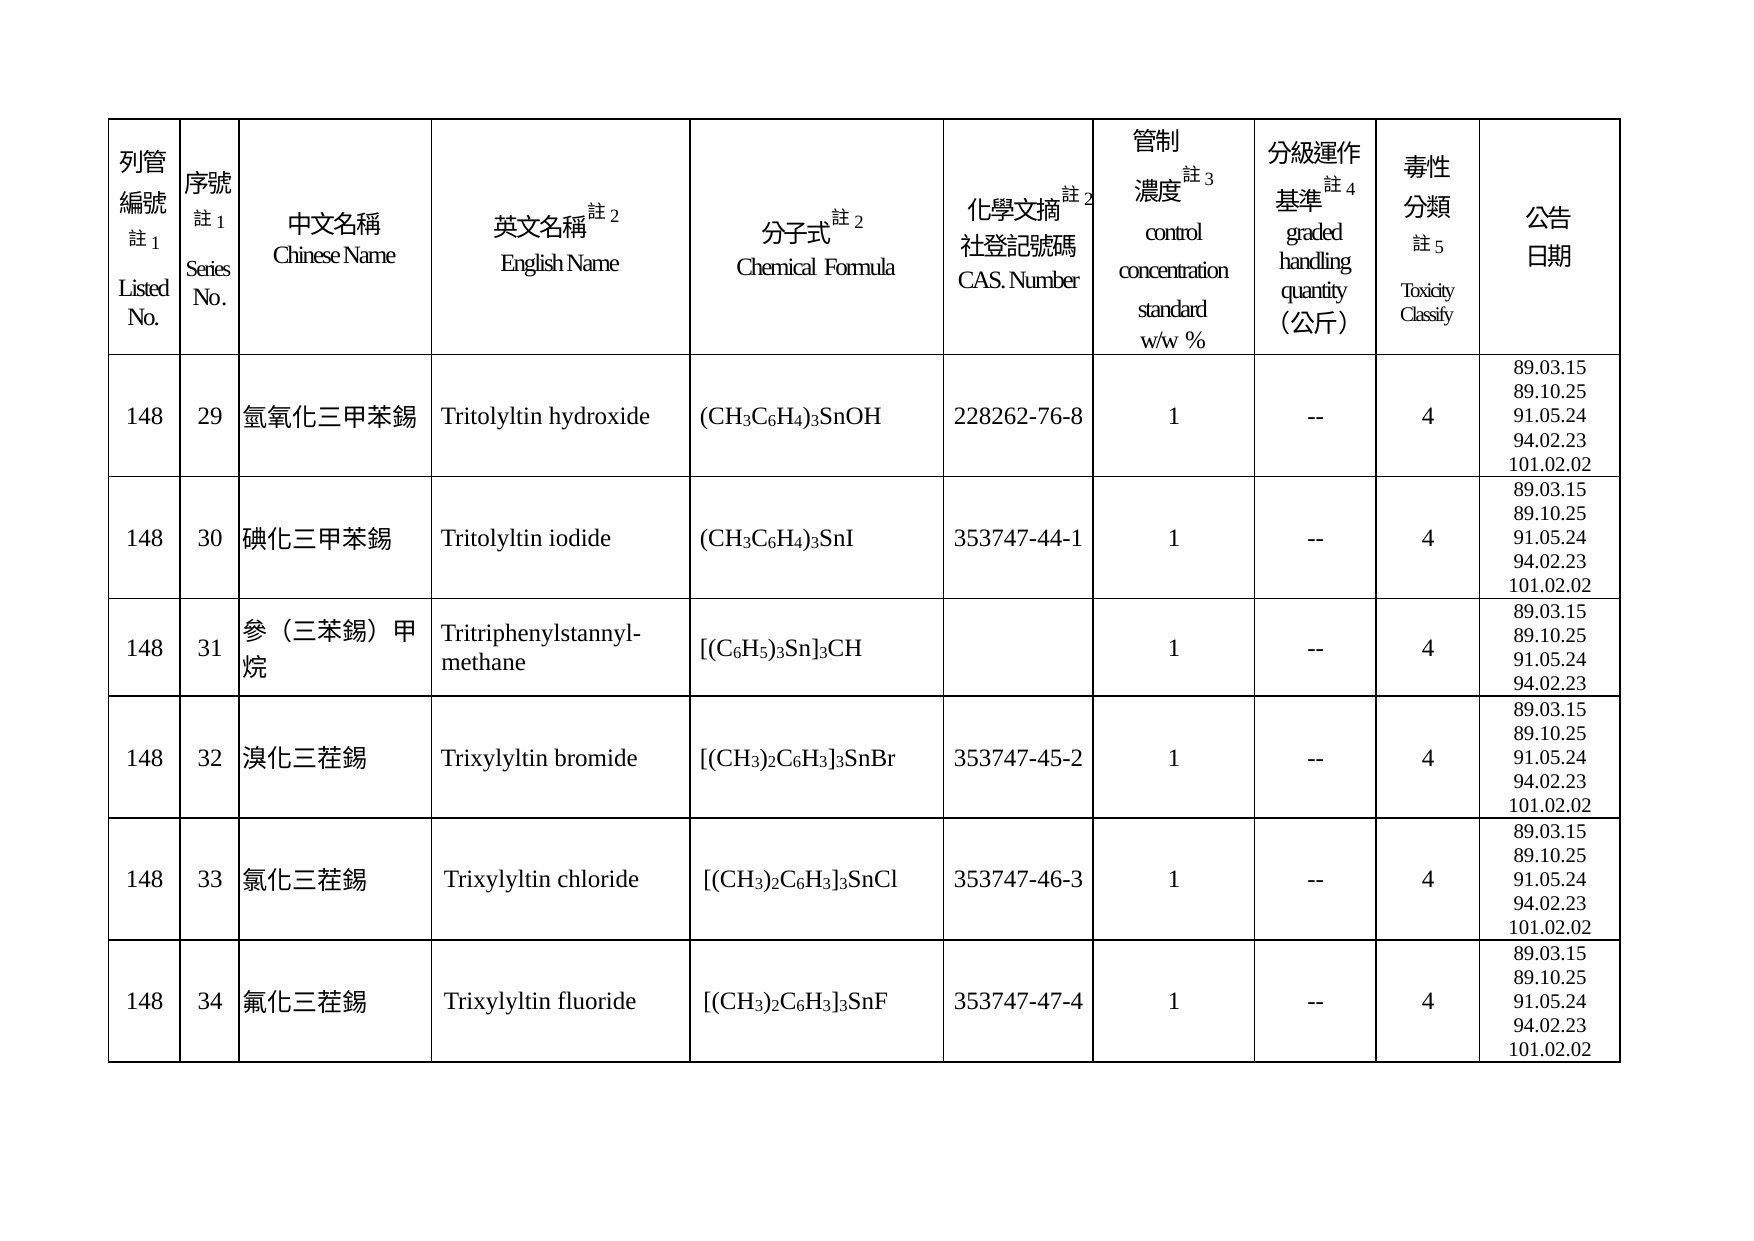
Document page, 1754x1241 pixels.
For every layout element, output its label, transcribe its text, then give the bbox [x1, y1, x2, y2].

table_header 管制 濃度註3 control concentration standard w/w % [1094, 120, 1254, 354]
table_cell 溴化三茬錫 [240, 697, 431, 817]
table_header 分子式註2 Chemical Formula [691, 120, 943, 354]
table_cell Trixylyltin chloride [432, 819, 689, 939]
table_cell 89.03.15 89.10.25 91.05.24 94.02.23 101.02.02 [1480, 355, 1619, 476]
table_cell 32 [181, 697, 238, 817]
table_header 序號 註1 Series No. [181, 120, 238, 354]
table_cell 148 [109, 697, 179, 817]
table_cell Tritriphenylstannyl- methane [432, 599, 689, 695]
table_cell 碘化三甲苯錫 [240, 477, 431, 597]
table_cell 4 [1377, 941, 1479, 1061]
table_cell 89.03.15 89.10.25 91.05.24 94.02.23 101.02.02 [1480, 477, 1619, 597]
table_cell 氟化三茬錫 [240, 941, 431, 1061]
table_cell 氯化三茬錫 [240, 819, 431, 939]
table_cell [(CH3)2C6H3]3SnBr [691, 697, 943, 817]
table_cell (CH3C6H4)3SnOH [691, 355, 943, 476]
table_cell [(CH3)2C6H3]3SnCl [691, 819, 943, 939]
table_cell Tritolyltin iodide [432, 477, 689, 597]
table_cell 參（三苯錫）甲烷 [240, 599, 431, 695]
table_cell 148 [109, 599, 179, 695]
table_cell 353747-46-3 [944, 819, 1092, 939]
table_cell 1 [1094, 477, 1254, 597]
table_cell 148 [109, 355, 179, 476]
table_cell Trixylyltin bromide [432, 697, 689, 817]
table_cell 228262-76-8 [944, 355, 1092, 476]
table_cell (CH3C6H4)3SnI [691, 477, 943, 597]
table_cell 4 [1377, 819, 1479, 939]
table_cell 30 [181, 477, 238, 597]
table_cell 29 [181, 355, 238, 476]
table_cell 1 [1094, 941, 1254, 1061]
table_cell 1 [1094, 599, 1254, 695]
table_cell 4 [1377, 355, 1479, 476]
table_header 列管 編號 註1 Listed No. [109, 120, 179, 354]
table_cell 353747-47-4 [944, 941, 1092, 1061]
table_cell [(C6H5)3Sn]3CH [691, 599, 943, 695]
table_cell 148 [109, 941, 179, 1061]
table_cell -- [1255, 697, 1375, 817]
table_header 中文名稱 Chinese Name [240, 120, 431, 354]
table_cell 89.03.15 89.10.25 91.05.24 94.02.23 101.02.02 [1480, 697, 1619, 817]
table_cell [944, 599, 1092, 695]
table_cell 148 [109, 819, 179, 939]
table_cell 353747-44-1 [944, 477, 1092, 597]
table_header 毒性 分類 註5 Toxicity Classify [1377, 120, 1479, 354]
table_cell -- [1255, 355, 1375, 476]
table_cell Trixylyltin fluoride [432, 941, 689, 1061]
table_cell 33 [181, 819, 238, 939]
table_cell 89.03.15 89.10.25 91.05.24 94.02.23 101.02.02 [1480, 941, 1619, 1061]
table_cell 1 [1094, 355, 1254, 476]
table_cell -- [1255, 819, 1375, 939]
table_cell 1 [1094, 819, 1254, 939]
table_cell 4 [1377, 599, 1479, 695]
table_cell 氫氧化三甲苯錫 [240, 355, 431, 476]
table_cell 31 [181, 599, 238, 695]
table_cell 4 [1377, 477, 1479, 597]
table_cell 89.03.15 89.10.25 91.05.24 94.02.23 [1480, 599, 1619, 695]
table_header 化學文摘註2 社登記號碼 CAS. Number [944, 120, 1092, 354]
table_cell 4 [1377, 697, 1479, 817]
table_cell 1 [1094, 697, 1254, 817]
table_cell [(CH3)2C6H3]3SnF [691, 941, 943, 1061]
table_cell 353747-45-2 [944, 697, 1092, 817]
table_cell 148 [109, 477, 179, 597]
table_cell -- [1255, 477, 1375, 597]
table_header 分級運作 基準註4 graded handling quantity （公斤） [1255, 120, 1375, 354]
table_header 英文名稱註2 English Name [432, 120, 689, 354]
table_cell 34 [181, 941, 238, 1061]
table_header 公告 日期 [1480, 120, 1619, 354]
table_cell -- [1255, 599, 1375, 695]
table_cell Tritolyltin hydroxide [432, 355, 689, 476]
table_cell -- [1255, 941, 1375, 1061]
table_cell 89.03.15 89.10.25 91.05.24 94.02.23 101.02.02 [1480, 819, 1619, 939]
